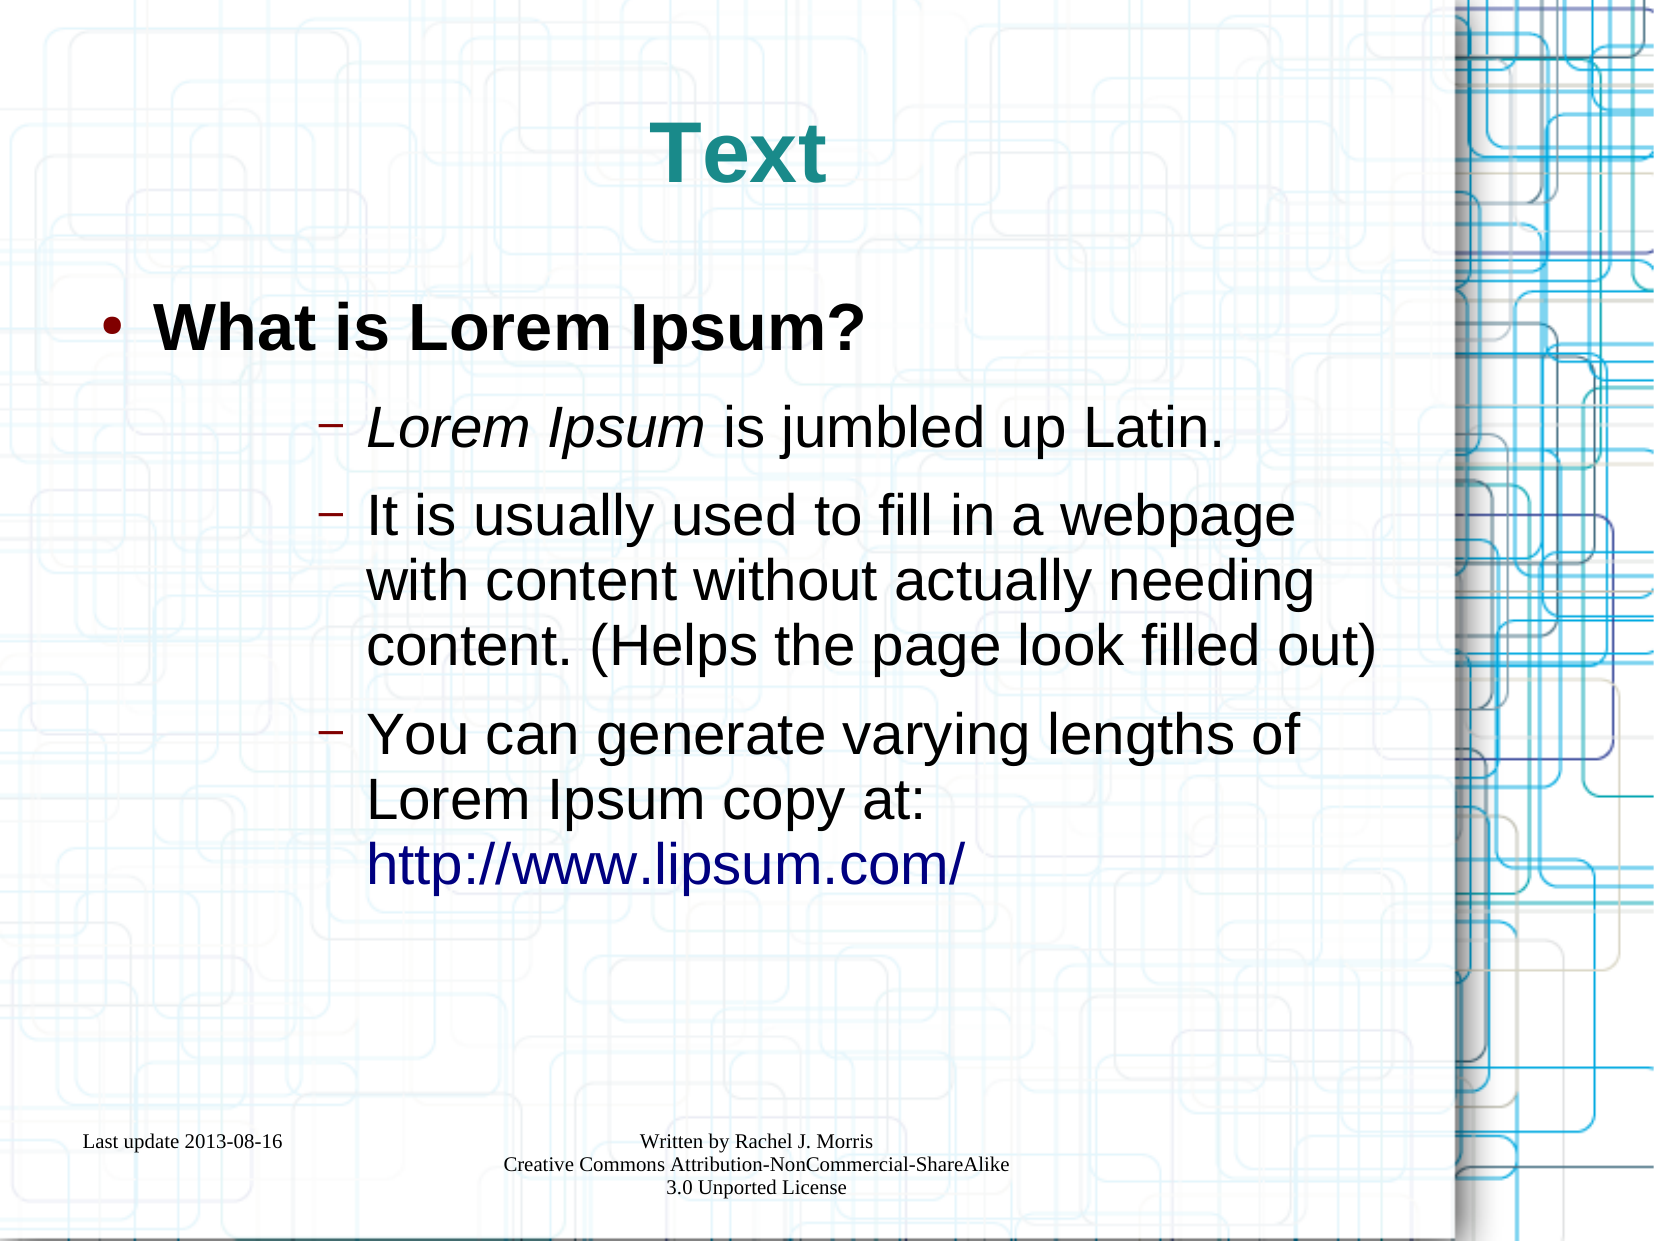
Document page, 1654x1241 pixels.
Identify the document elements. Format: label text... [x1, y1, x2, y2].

title Text [59, 49, 1418, 257]
list What is Lorem Ipsum? Lorem Ipsum is jumbled up Latin. It is usually used to fill in a webpage with content without actually needing content. (Helps the page look filled out) You can generate varying lengths of Lorem Ipsum copy at: http://www.lipsum.com/ [82, 290, 1418, 1010]
picture [0, 0, 1654, 1241]
